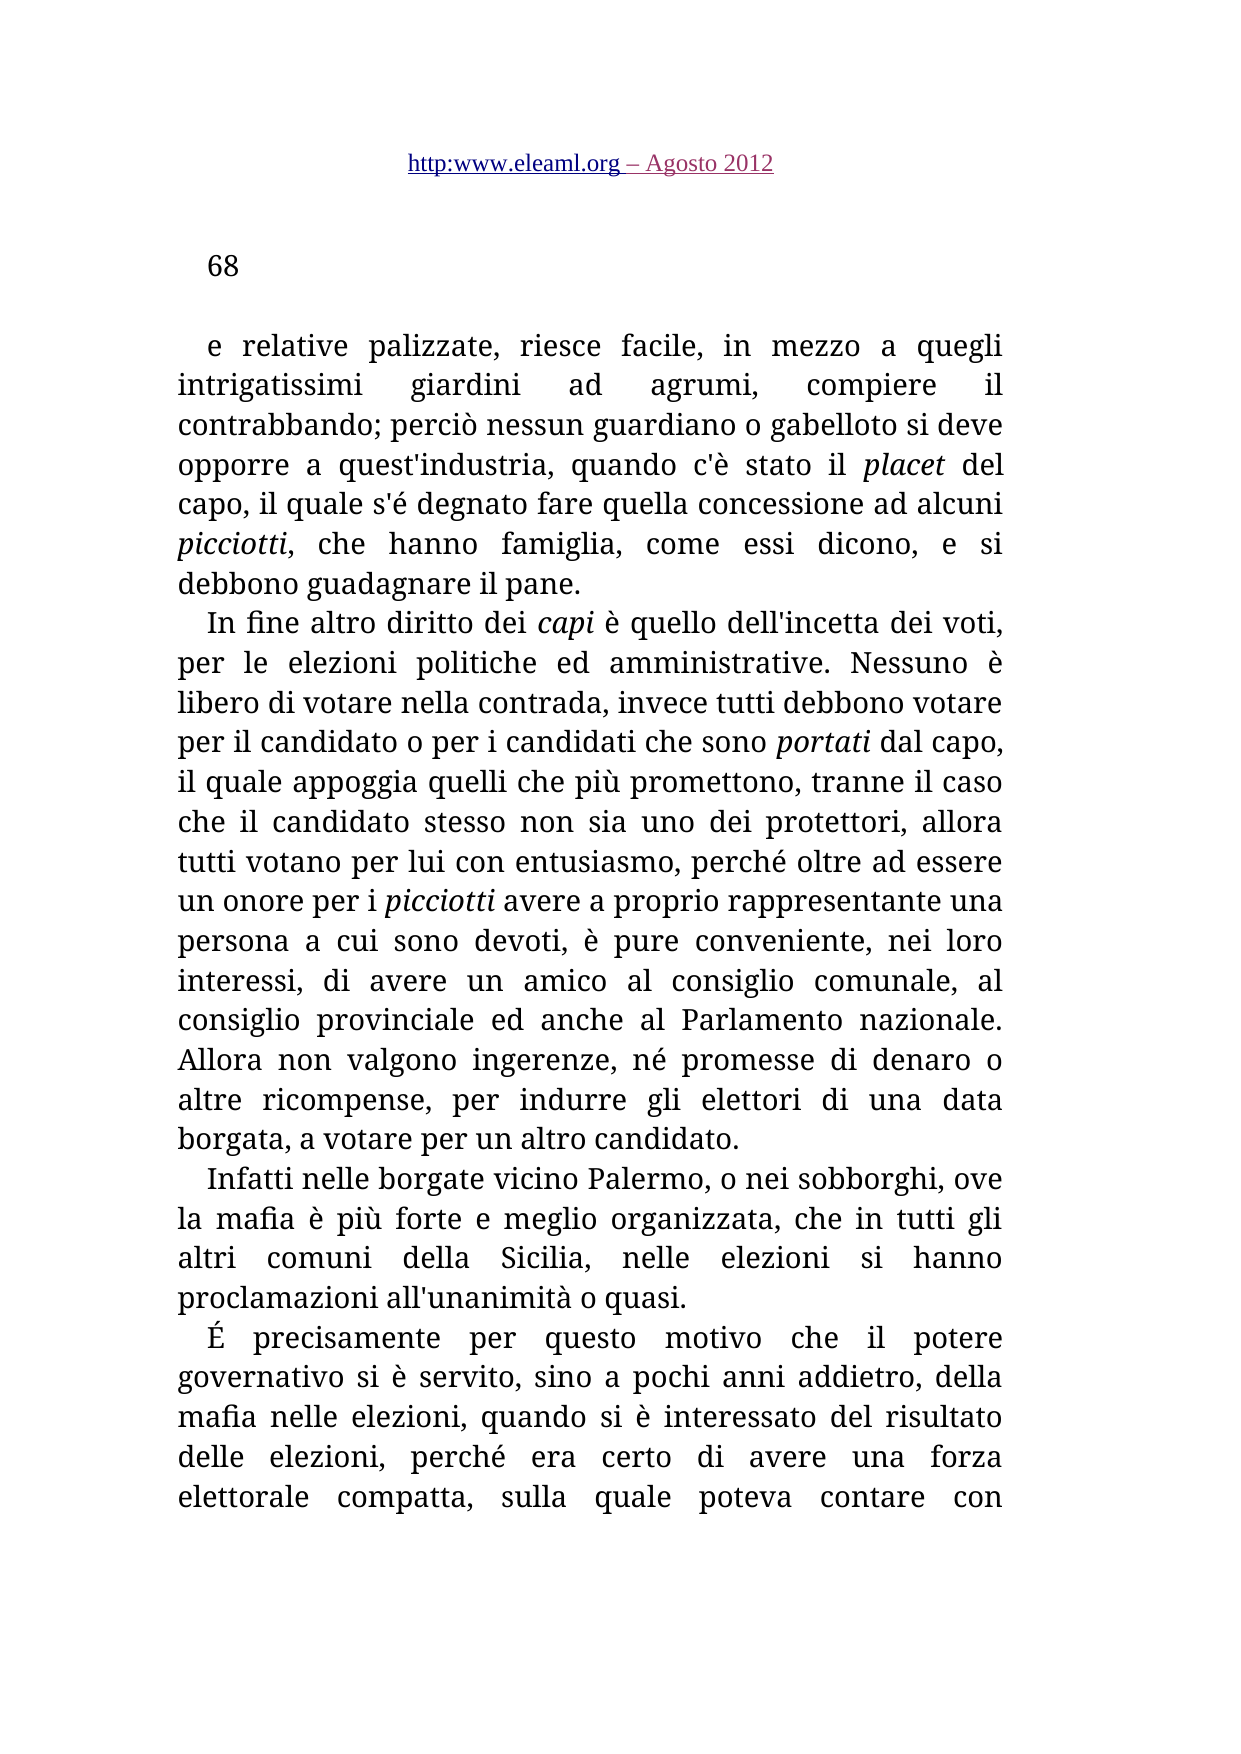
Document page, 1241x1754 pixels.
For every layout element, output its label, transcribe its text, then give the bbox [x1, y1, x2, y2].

text Infatti nelle borgate vicino Palermo, o nei sobborghi, ove la mafia è più forte e meglio organizzata, che in tutti gli altri comuni della Sicilia, nelle elezioni si hanno proclamazioni all'unanimità o quasi. [177, 1158, 1004, 1317]
text É precisamente per questo motivo che il potere governativo si è servito, sino a pochi anni addietro, della mafia nelle elezioni, quando si è interessato del risultato delle elezioni, perché era certo di avere una forza elettorale compatta, sulla quale poteva contare con [177, 1317, 1004, 1516]
text In fine altro diritto dei capi è quello dell'incetta dei voti, per le elezioni politiche ed amministrative. Nessuno è libero di votare nella contrada, invece tutti debbono votare per il candidato o per i candidati che sono portati dal capo, il quale appoggia quelli che più promettono, tranne il caso che il candidato stesso non sia uno dei protettori, allora tutti votano per lui con entusiasmo, perché oltre ad essere un onore per i picciotti avere a proprio rappresentante una persona a cui sono devoti, è pure conveniente, nei loro interessi, di avere un amico al consiglio comunale, al consiglio provinciale ed anche al Parlamento nazionale. Allora non valgono ingerenze, né promesse di denaro o altre ricompense, per indurre gli elettori di una data borgata, a votare per un altro candidato. [177, 603, 1004, 1158]
text e relative palizzate, riesce facile, in mezzo a quegli intrigatissimi giardini ad agrumi, compiere il contrabbando; perciò nessun guardiano o gabelloto si deve opporre a quest'industria, quando c'è stato il placet del capo, il quale s'é degnato fare quella concessione ad alcuni picciotti, che hanno famiglia, come essi dicono, e si debbono guadagnare il pane. [177, 325, 1004, 603]
text 68 [177, 246, 1004, 285]
